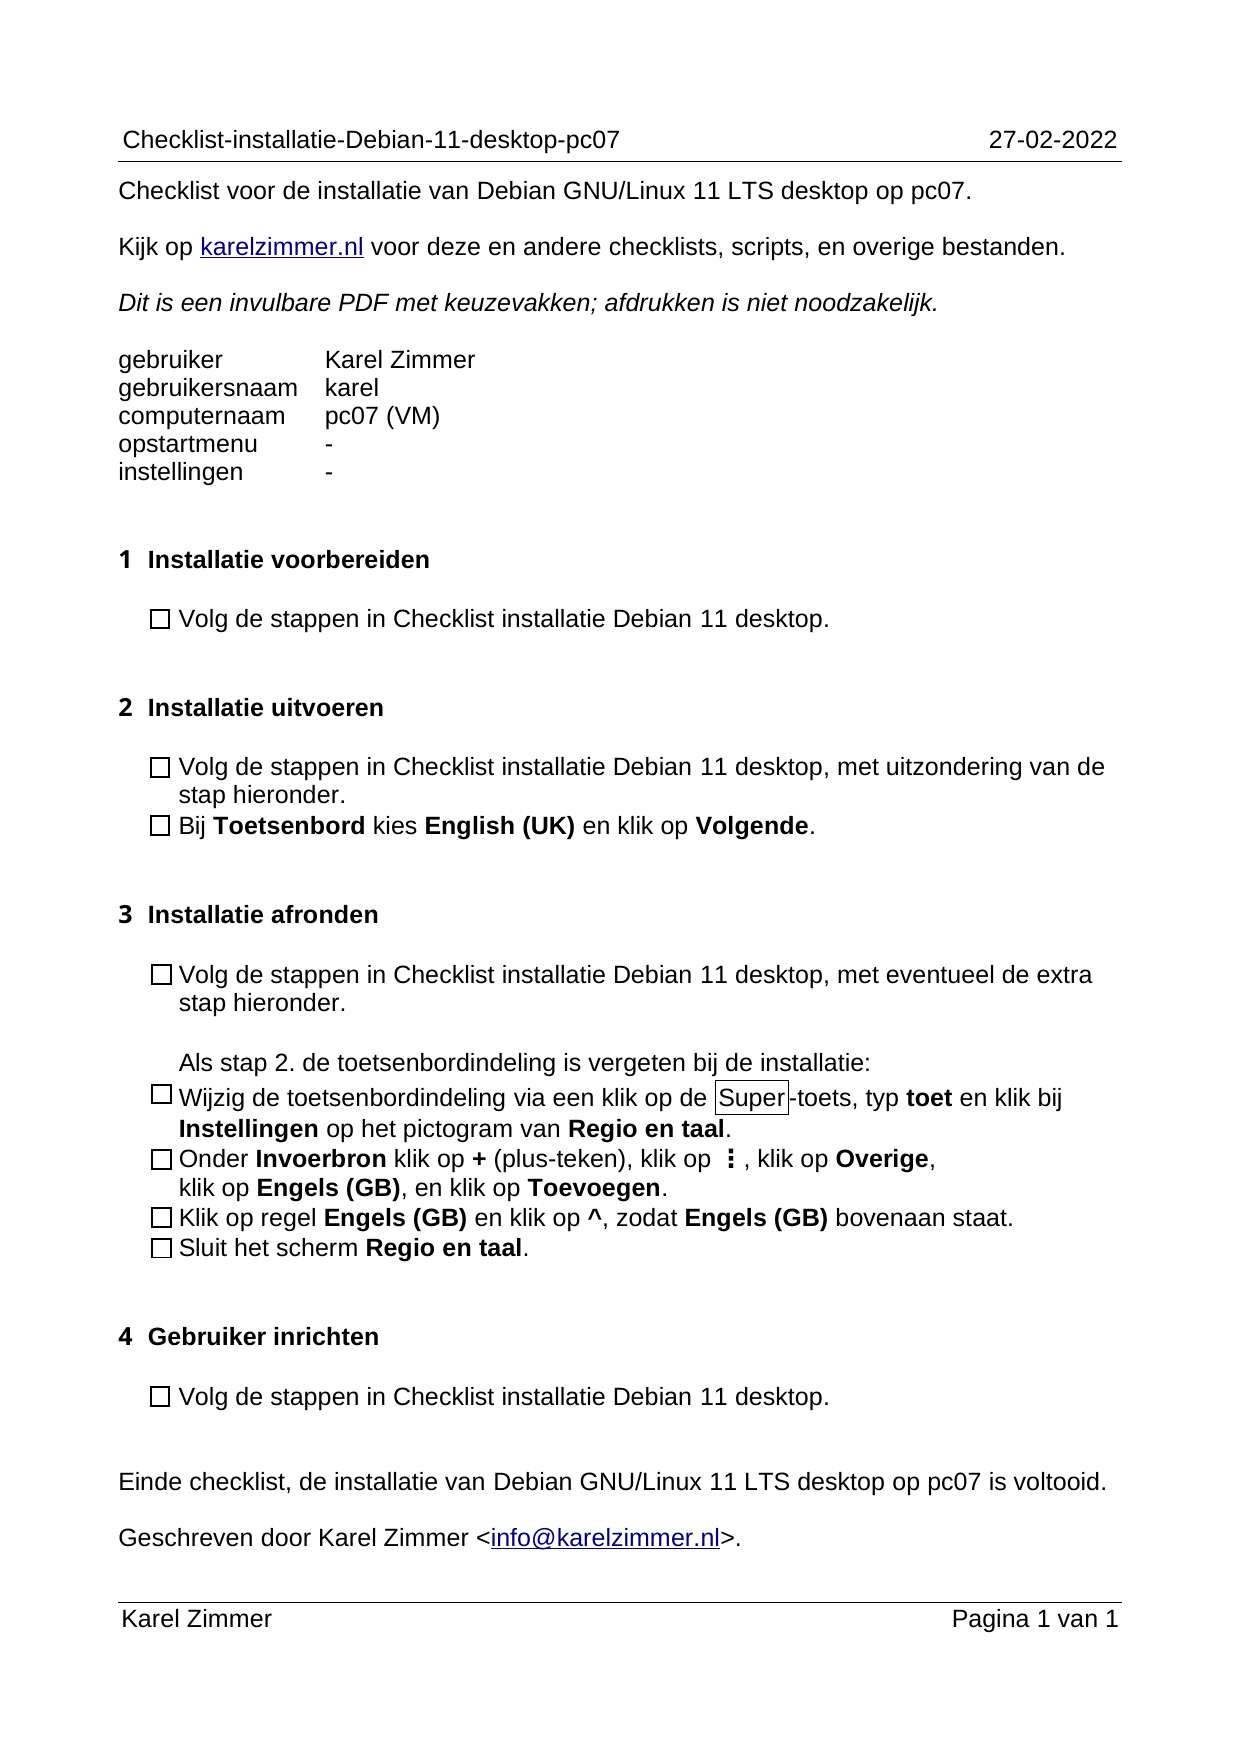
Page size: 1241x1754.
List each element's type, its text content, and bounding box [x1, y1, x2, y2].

table_cell [142, 1233, 177, 1263]
table_header [141, 1381, 177, 1412]
table_header Volg de stappen in Checklist installatie Debian 11 desktop, met uitzondering van de stap hieronder. [177, 752, 1120, 811]
list Gebruiker inrichten [118, 1319, 1122, 1353]
table_header Volg de stappen in Checklist installatie Debian 11 desktop, met eventueel de extra stap hieronder. [177, 959, 1120, 1018]
table_cell Als stap 2. de toetsenbordindeling is vergeten bij de installatie: [177, 1048, 1120, 1079]
list Installatie afronden [118, 897, 1122, 931]
table_cell [177, 1018, 1120, 1048]
table_cell [142, 1048, 177, 1079]
text Geschreven door Karel Zimmer <info@karelzimmer.nl>. [118, 1524, 1122, 1552]
text instellingen - [118, 458, 1122, 486]
text gebruikersnaam karel [118, 374, 1122, 402]
table_cell [142, 1144, 177, 1203]
text Dit is een invulbare PDF met keuzevakken; afdrukken is niet noodzakelijk. [118, 289, 1122, 317]
text opstartmenu - [118, 430, 1122, 458]
table_cell [142, 1079, 177, 1144]
table_header [141, 604, 177, 634]
table_header Volg de stappen in Checklist installatie Debian 11 desktop. [177, 604, 1120, 634]
text gebruiker Karel Zimmer [118, 346, 1122, 374]
table_cell Wijzig de toetsenbordindeling via een klik op de Super-toets, typ toet en klik bij Instellingen op het pictogram van Regio en taal. [177, 1079, 1120, 1144]
table_cell Onder Invoerbron klik op + (plus-teken), klik op ⋮, klik op Overige, klik op Engels (GB), en klik op Toevoegen. [177, 1144, 1120, 1203]
table_cell Sluit het scherm Regio en taal. [177, 1233, 1120, 1263]
text Checklist voor de installatie van Debian GNU/Linux 11 LTS desktop op pc07. [118, 177, 1122, 205]
table_cell [142, 1203, 177, 1233]
table_cell [142, 1018, 177, 1048]
table_header [142, 959, 177, 1018]
list Installatie voorbereiden [118, 542, 1122, 576]
text computernaam pc07 (VM) [118, 402, 1122, 430]
text Einde checklist, de installatie van Debian GNU/Linux 11 LTS desktop op pc07 is voltooid. [118, 1468, 1122, 1496]
text Kijk op karelzimmer.nl voor deze en andere checklists, scripts, en overige bestanden. [118, 233, 1122, 261]
table_header [141, 752, 177, 811]
table_cell Klik op regel Engels (GB) en klik op ^, zodat Engels (GB) bovenaan staat. [177, 1203, 1120, 1233]
table_header Volg de stappen in Checklist installatie Debian 11 desktop. [177, 1381, 1120, 1412]
table_cell Bij Toetsenbord kies English (UK) en klik op Volgende. [177, 811, 1120, 841]
table_cell [141, 811, 177, 841]
list Installatie uitvoeren [118, 690, 1122, 724]
